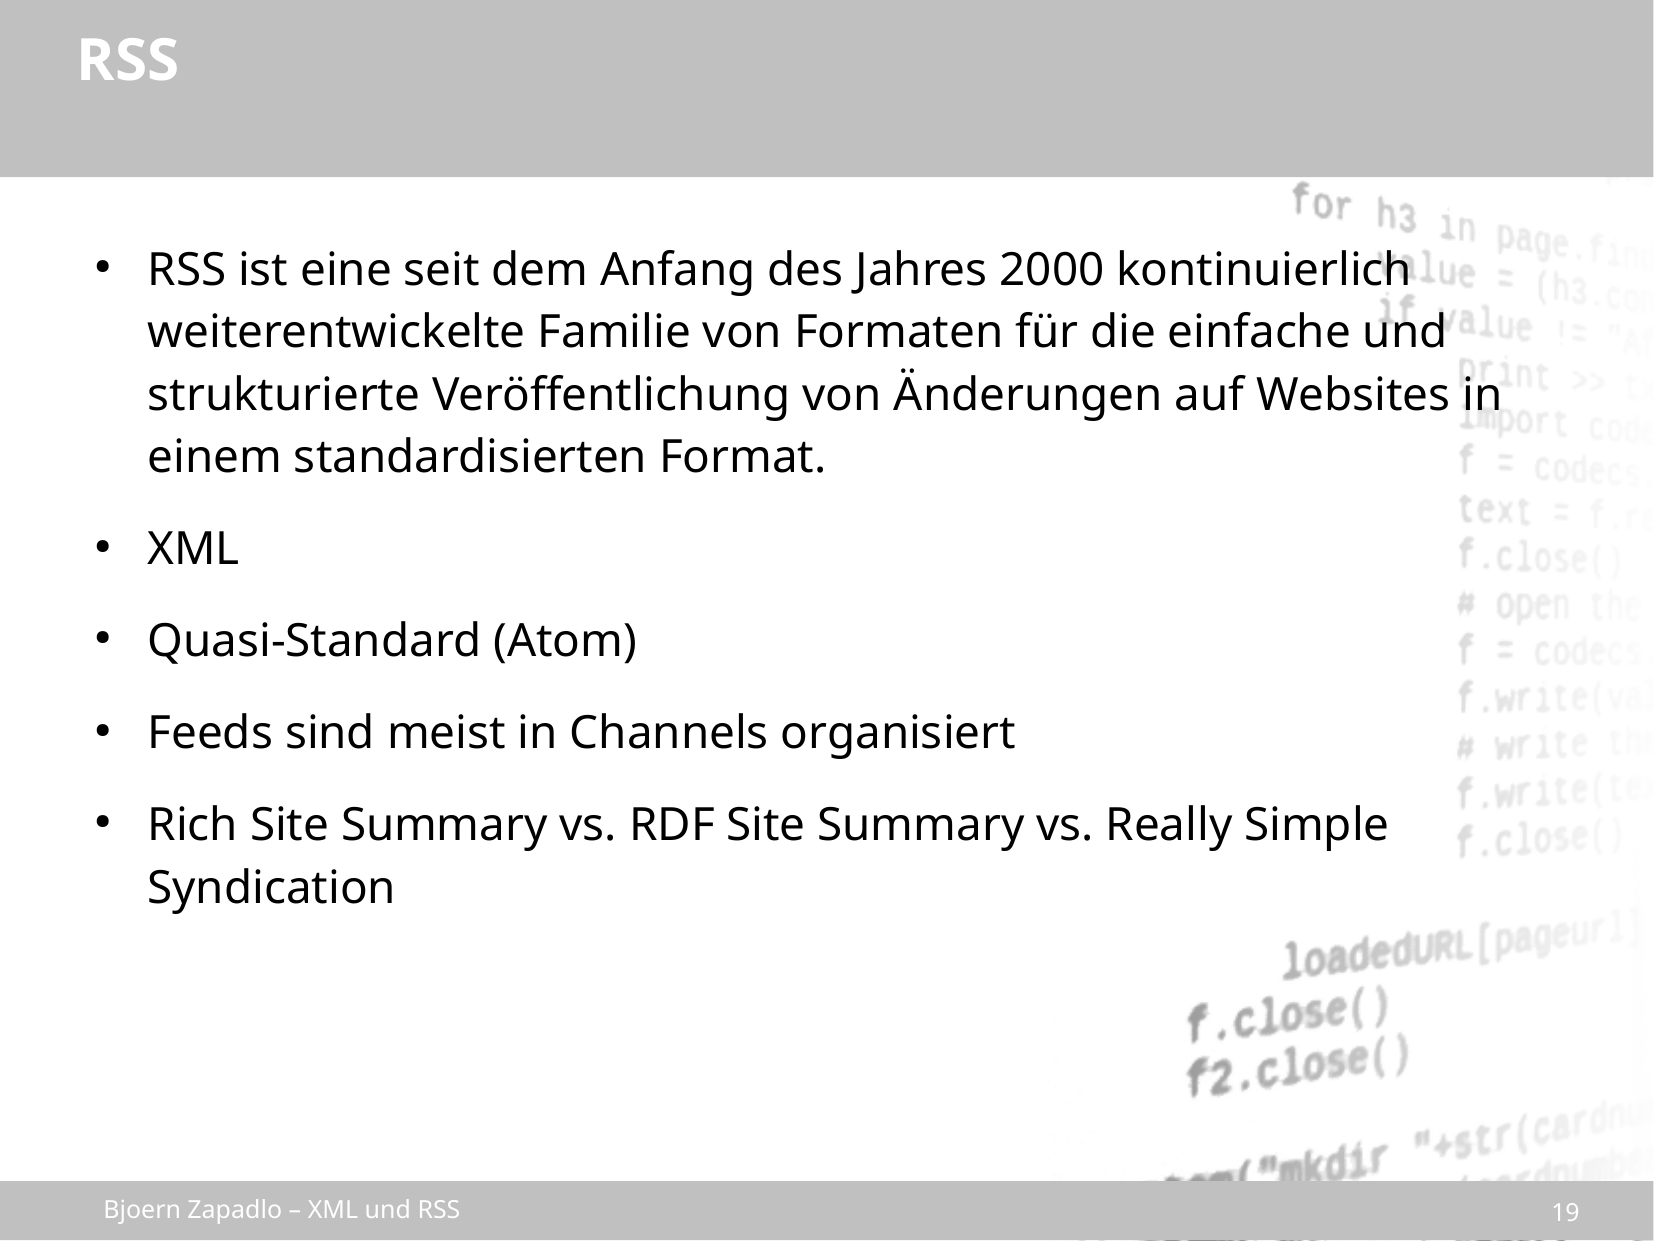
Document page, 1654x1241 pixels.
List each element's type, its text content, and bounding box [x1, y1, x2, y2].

picture [0, 178, 1654, 1181]
list RSS ist eine seit dem Anfang des Jahres 2000 kontinuierlich weiterentwickelte Familie von Formaten für die einfache und strukturierte Veröffentlichung von Änderungen auf Websites in einem standardisierten Format. XML Quasi-Standard (Atom) Feeds sind meist in Channels organisiert Rich Site Summary vs. RDF Site Summary vs. Really Simple Syndication [76, 236, 1566, 1041]
title RSS [76, 17, 1565, 178]
